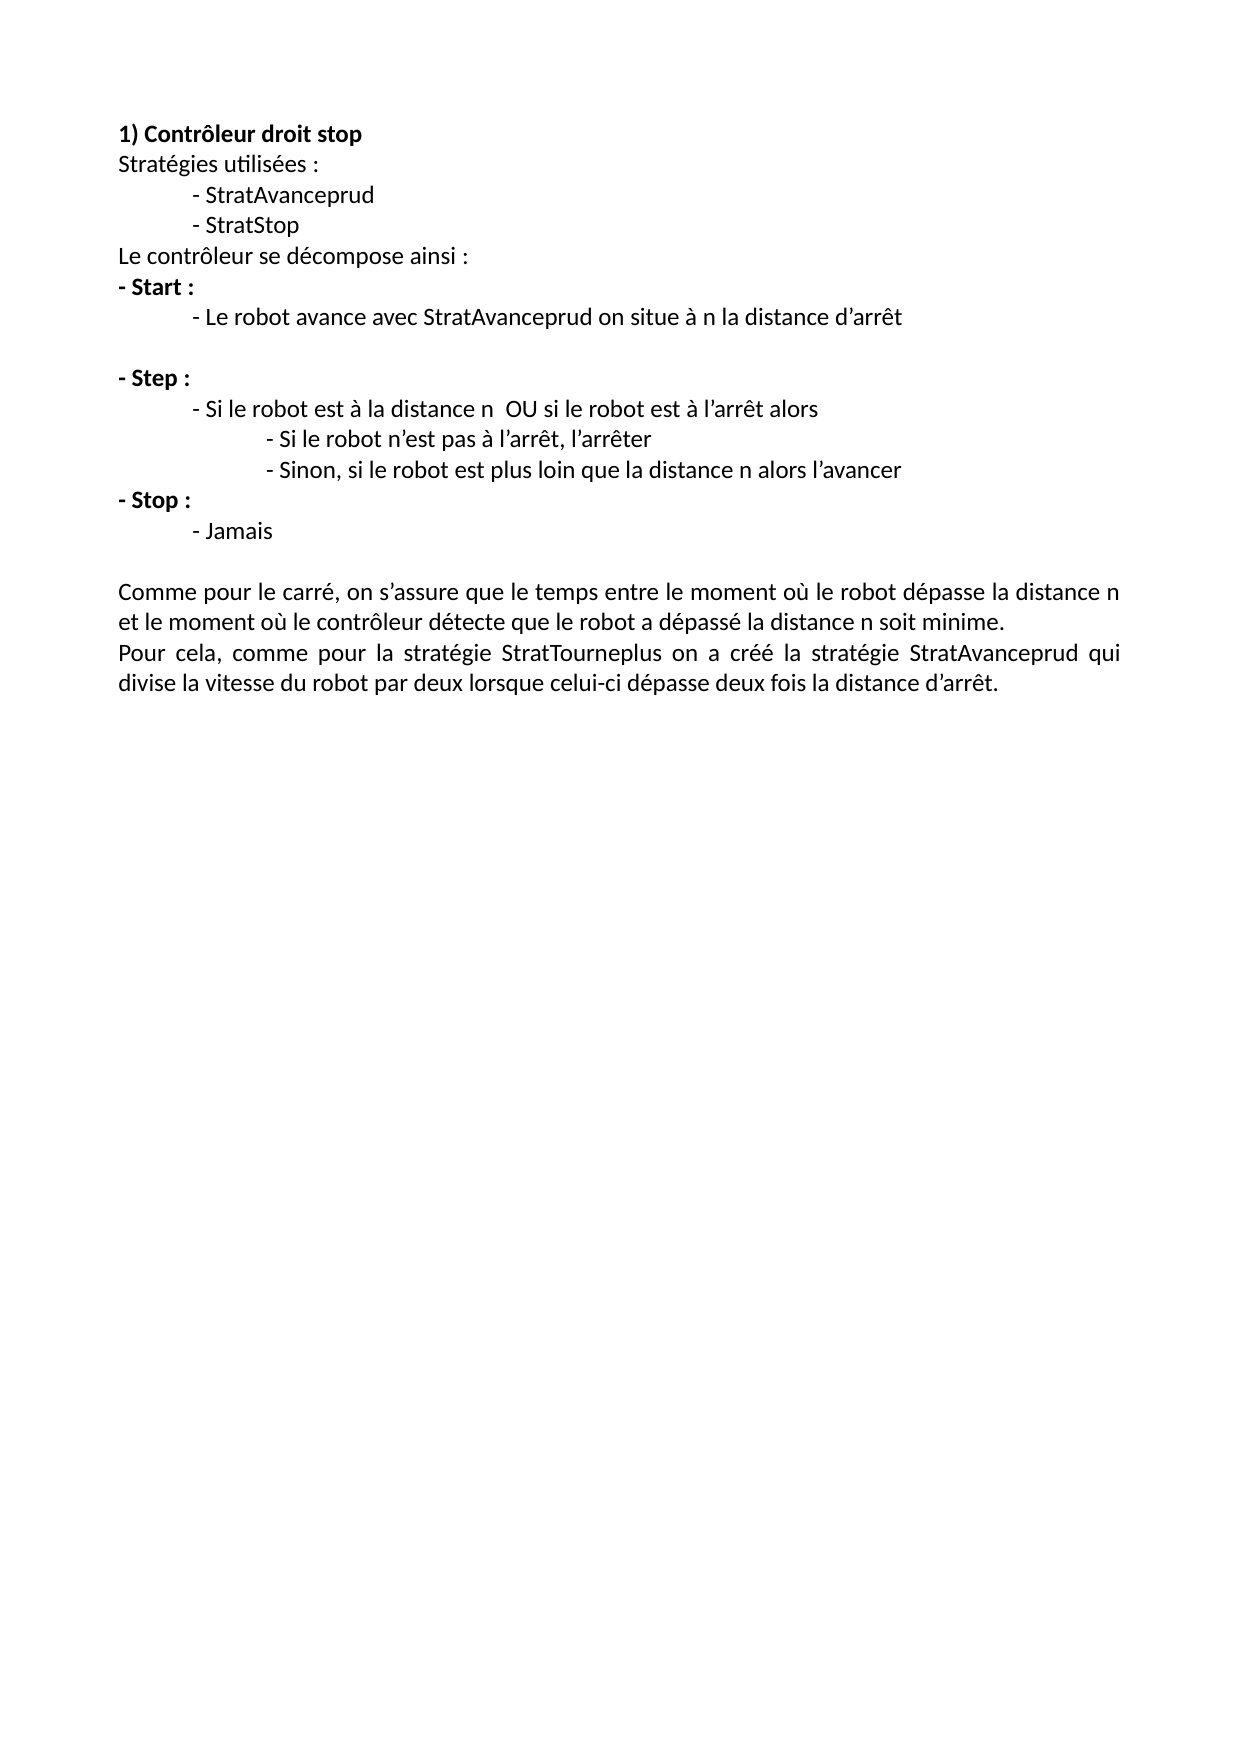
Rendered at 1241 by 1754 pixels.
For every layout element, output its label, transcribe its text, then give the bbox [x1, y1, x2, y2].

text - Start : [118, 271, 1122, 301]
text - StratAvanceprud [118, 179, 1122, 210]
text - Step : [118, 362, 1122, 393]
text - Stop : [118, 484, 1122, 515]
text - Sinon, si le robot est plus loin que la distance n alors l’avancer [118, 454, 1122, 484]
text Le contrôleur se décompose ainsi : [118, 240, 1122, 271]
text - Si le robot est à la distance n OU si le robot est à l’arrêt alors [118, 393, 1122, 423]
text - Le robot avance avec StratAvanceprud on situe à n la distance d’arrêt [118, 301, 1122, 332]
text Stratégies utilisées : [118, 149, 1122, 179]
text 1) Contrôleur droit stop [118, 118, 1122, 149]
text Pour cela, comme pour la stratégie StratTourneplus on a créé la stratégie StratAvanceprud qui divise la vitesse du robot par deux lorsque celui-ci dépasse deux fois la distance d’arrêt. [118, 637, 1122, 698]
text - Si le robot n’est pas à l’arrêt, l’arrêter [118, 423, 1122, 454]
text - StratStop [118, 210, 1122, 240]
text - Jamais [118, 515, 1122, 545]
text Comme pour le carré, on s’assure que le temps entre le moment où le robot dépasse la distance n et le moment où le contrôleur détecte que le robot a dépassé la distance n soit minime. [118, 576, 1122, 637]
